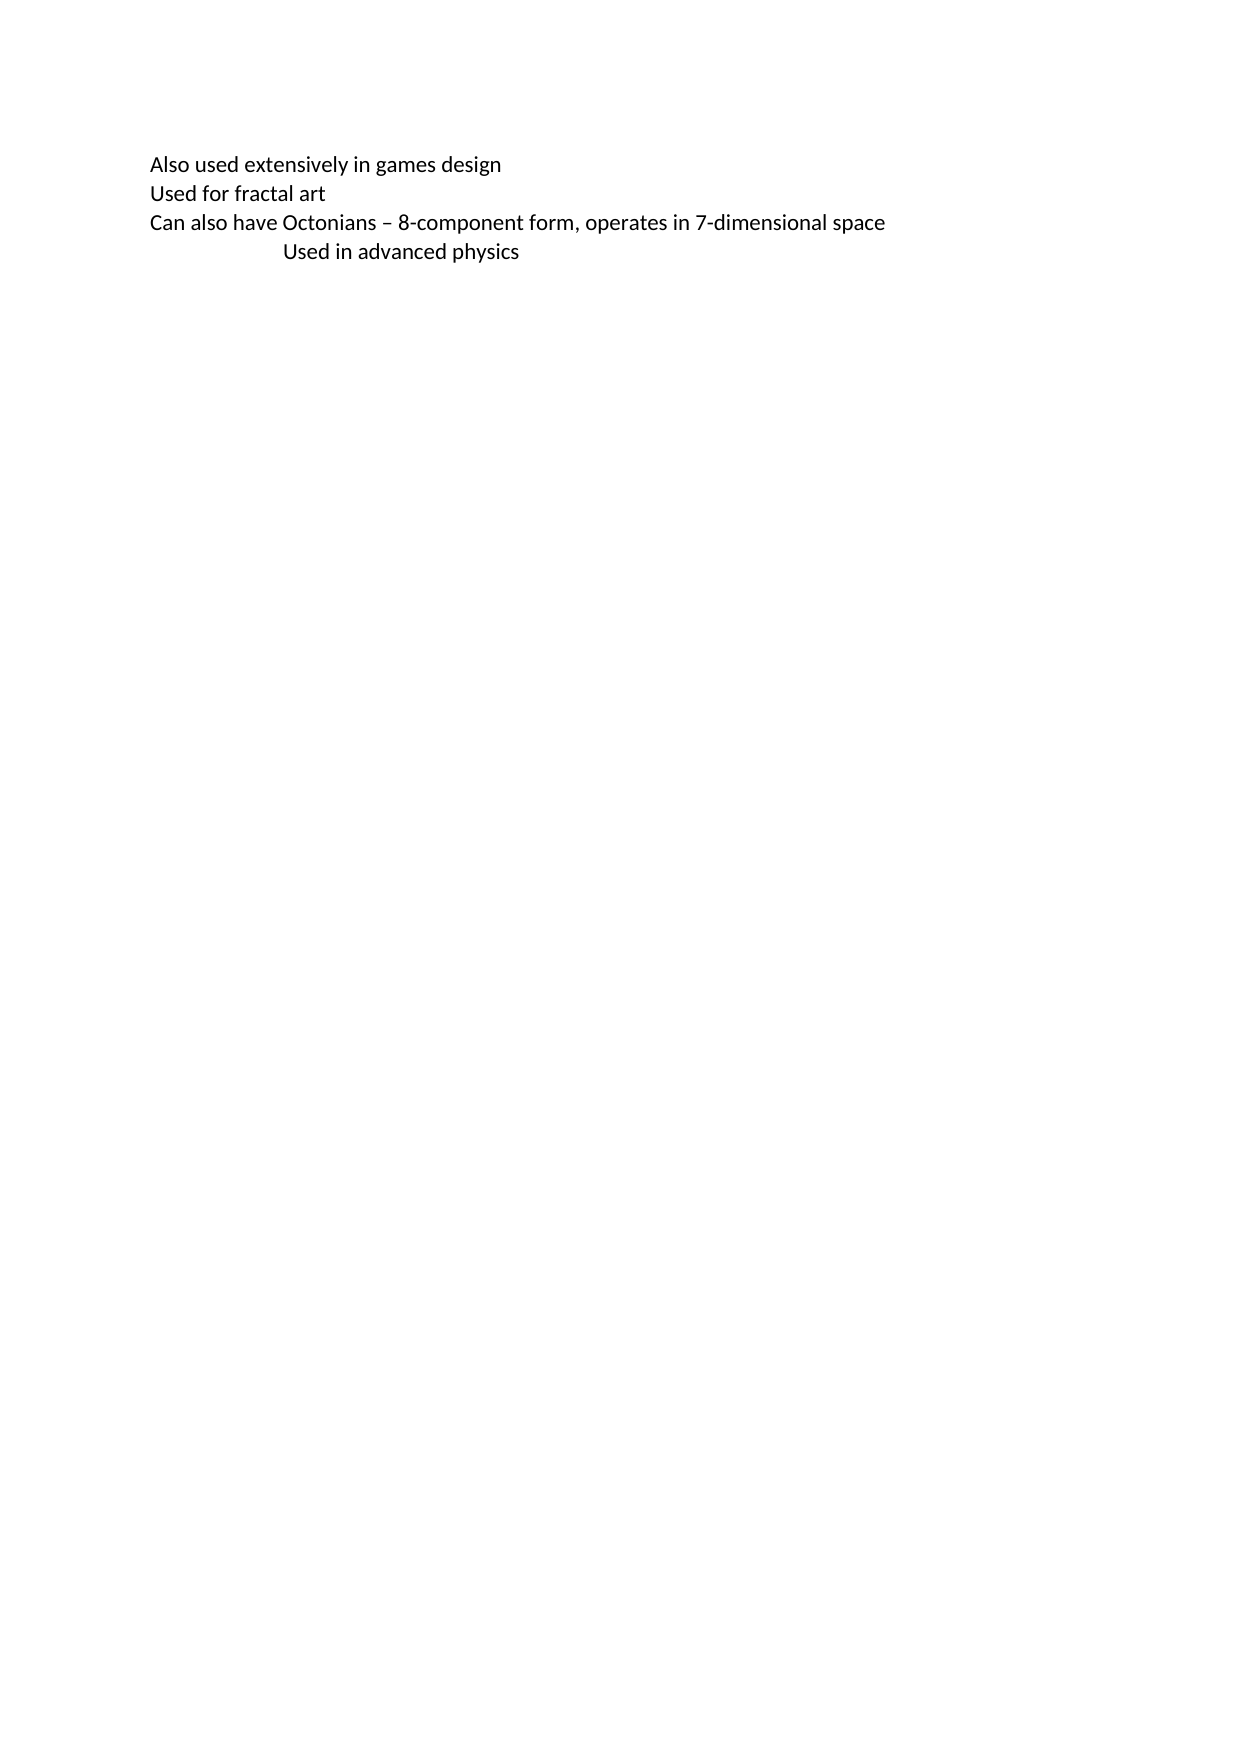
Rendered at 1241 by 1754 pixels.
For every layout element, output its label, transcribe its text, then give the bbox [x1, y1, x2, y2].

text Can also have Octonians – 8-component form, operates in 7-dimensional space [150, 208, 1090, 236]
text Used for fractal art [150, 179, 1090, 207]
text Also used extensively in games design [150, 150, 1090, 178]
text Used in advanced physics [150, 237, 1090, 265]
